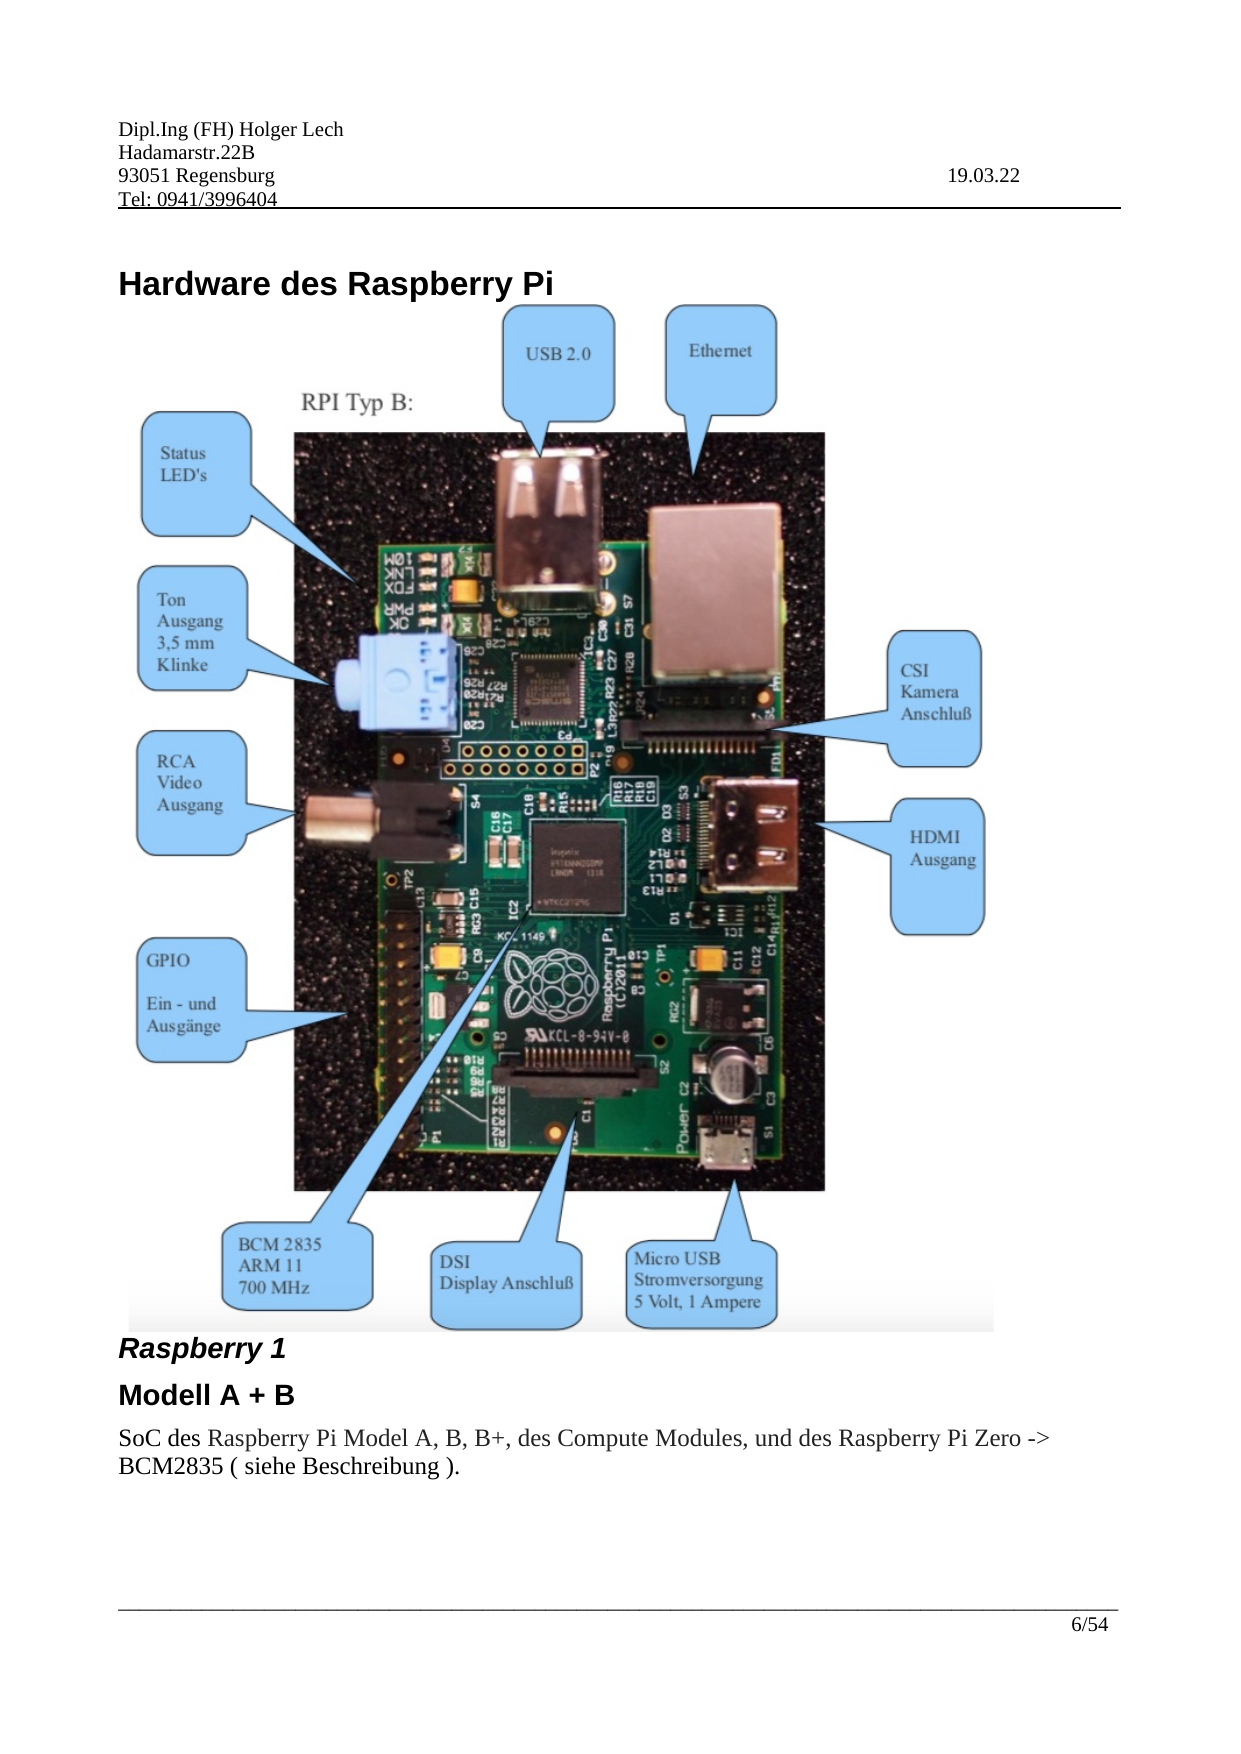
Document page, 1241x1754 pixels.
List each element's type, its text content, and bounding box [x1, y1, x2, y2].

picture [128, 303, 994, 1332]
text SoC des Raspberry Pi Model A, B, B+, des Compute Modules, und des Raspberry Pi Zero -> BCM2835 ( siehe Beschreibung ). [118, 1424, 1122, 1480]
subtitle Modell A + B [118, 1379, 1122, 1412]
subtitle Hardware des Raspberry Pi [118, 265, 1122, 303]
subtitle Raspberry 1 [118, 1332, 1122, 1364]
